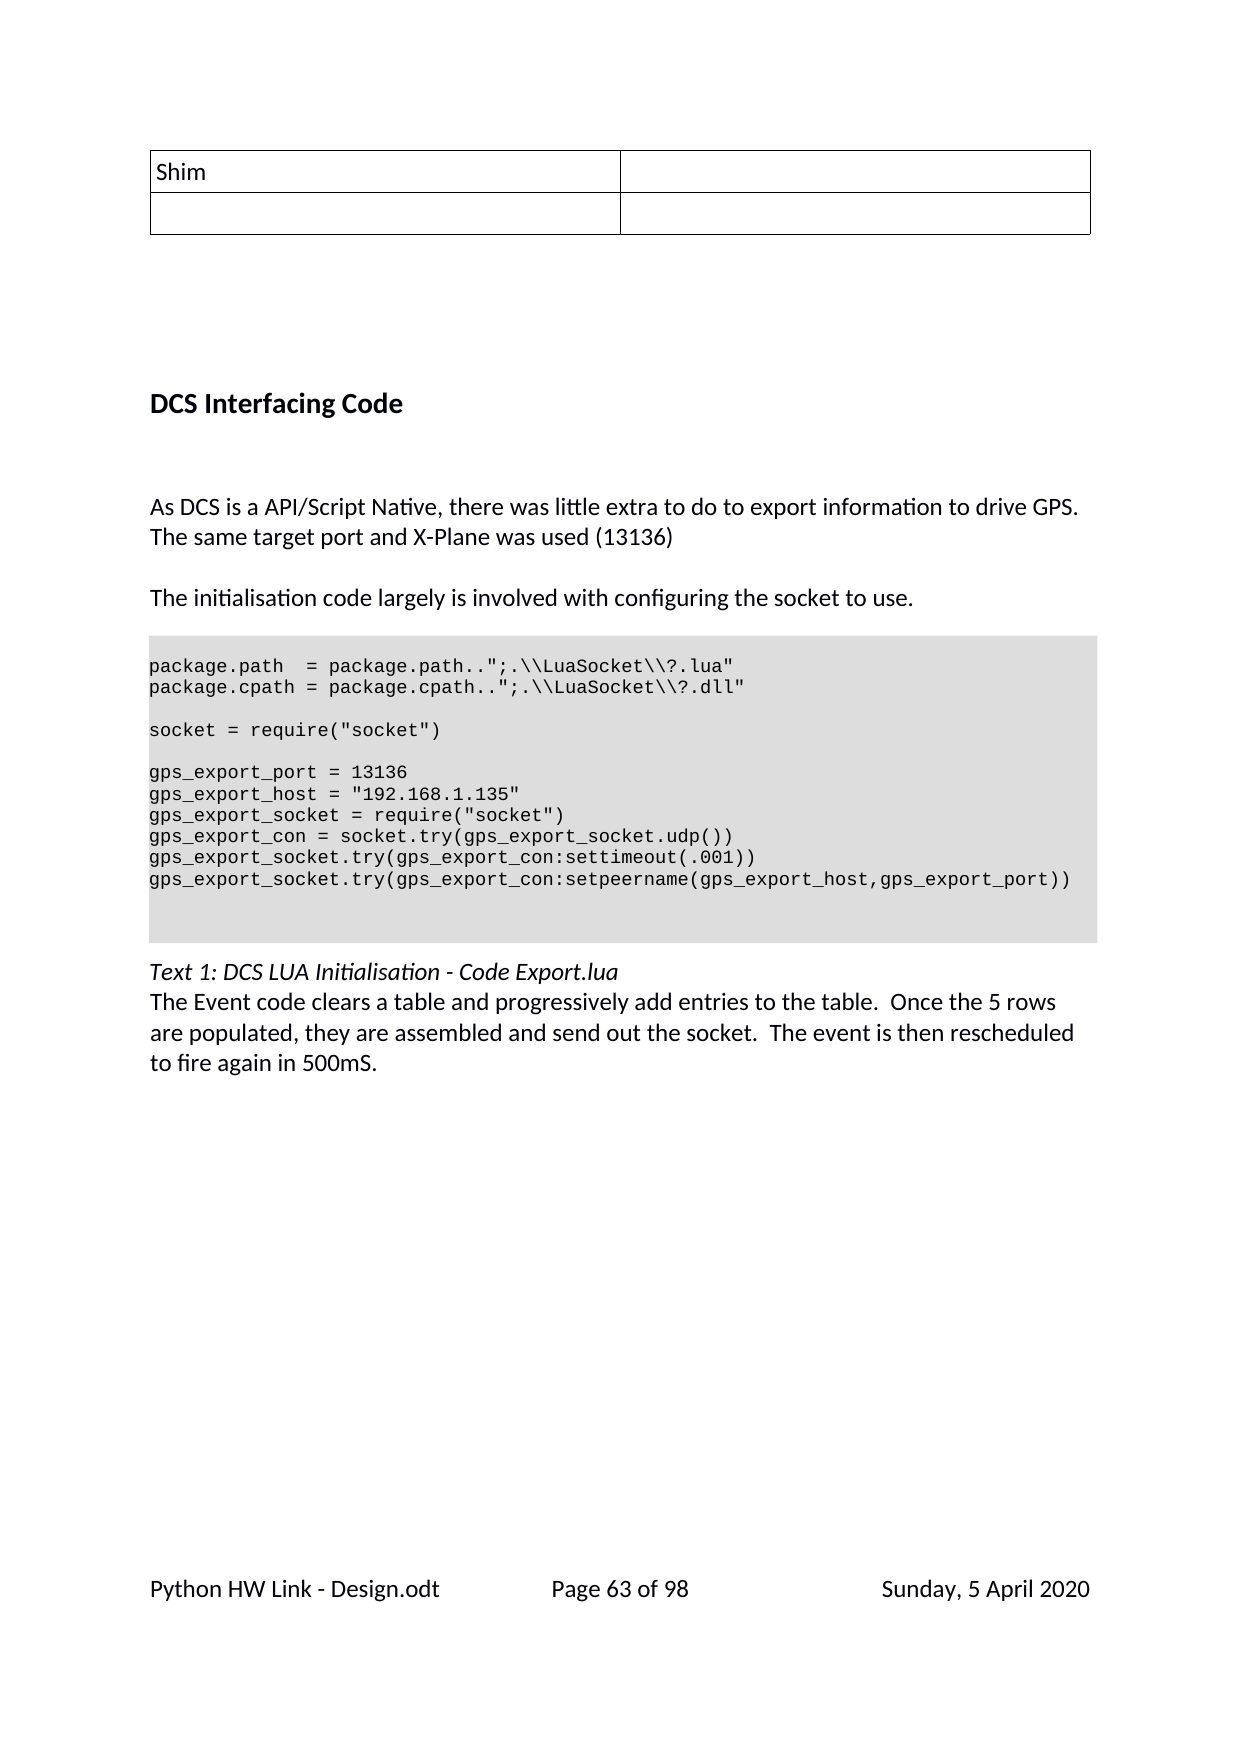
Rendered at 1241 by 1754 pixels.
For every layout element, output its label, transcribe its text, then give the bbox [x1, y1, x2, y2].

text As DCS is a API/Script Native, there was little extra to do to export information to drive GPS. The same target port and X-Plane was used (13136) [150, 491, 1090, 552]
text The initialisation code largely is involved with configuring the socket to use. [150, 582, 1090, 613]
text The Event code clears a table and progressively add entries to the table. Once the 5 rows are populated, they are assembled and send out the socket. The event is then rescheduled to fire again in 500mS. [150, 986, 1090, 1078]
table_cell [621, 193, 1090, 234]
subtitle DCS Interfacing Code [150, 386, 1090, 421]
table_cell Shim [151, 151, 620, 192]
text Text 1: DCS LUA Initialisation - Code Export.lua [149, 944, 1097, 986]
table_cell [621, 151, 1090, 192]
table_cell [151, 193, 620, 234]
